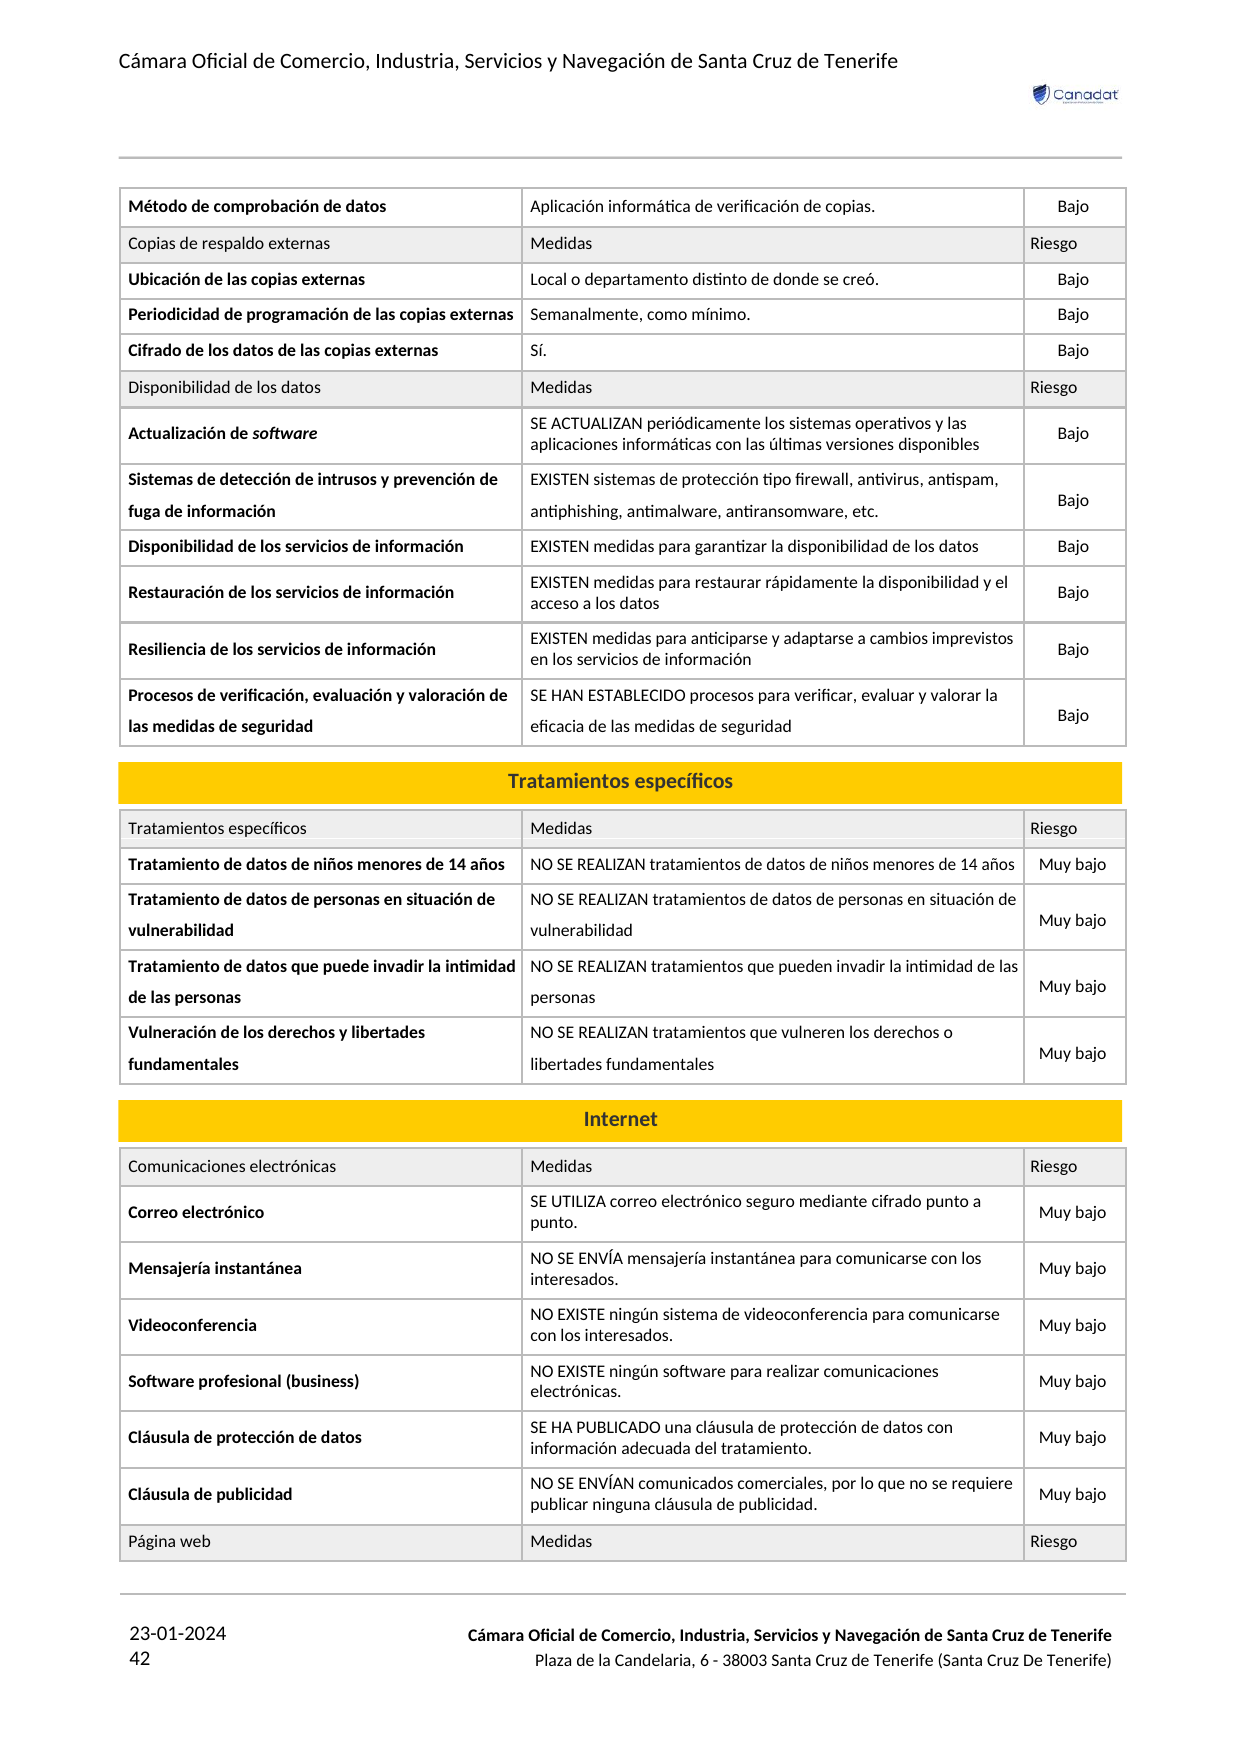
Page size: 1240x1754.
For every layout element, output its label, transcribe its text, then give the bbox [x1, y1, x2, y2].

table_cell Resiliencia de los servicios de información [121, 624, 521, 659]
table_cell [1025, 521, 1125, 529]
table_header Riesgo [1025, 1149, 1125, 1177]
table_cell [121, 254, 521, 262]
table_cell Bajo [1025, 465, 1125, 511]
table_cell Local o departamento distinto de donde se creó. [523, 264, 1023, 289]
table_header Comunicaciones electrónicas [121, 1149, 521, 1177]
table_cell [523, 1552, 1023, 1560]
text Cámara Oficial de Comercio, Industria, Servicios y Navegación de Santa Cruz de Tenerife [119, 47, 1028, 74]
table_cell Disponibilidad de los servicios de información [121, 531, 521, 557]
table_cell [1025, 1064, 1125, 1074]
table_cell [1025, 1008, 1125, 1016]
table_cell [1025, 361, 1125, 370]
table_cell NO SE REALIZAN tratamientos de datos de personas en situación de [523, 885, 1023, 910]
table_cell NO EXISTE ningún sistema de videoconferencia para comunicarse [523, 1300, 1023, 1325]
table_cell [1025, 931, 1125, 941]
table_cell Plaza de la Candelaria, 6 - 38003 Santa Cruz de Tenerife (Santa Cruz De Tenerife) [356, 1646, 1112, 1670]
table_cell [121, 1346, 521, 1354]
table_cell [1025, 254, 1125, 262]
table_cell eficacia de las medidas de seguridad [523, 705, 1023, 736]
table_cell con los interesados. [523, 1325, 1023, 1346]
table_cell Medidas [523, 228, 1023, 254]
table_cell [121, 557, 521, 565]
table_cell Página web [121, 1526, 521, 1552]
table_cell [121, 603, 521, 613]
table_cell [121, 1233, 521, 1241]
table_cell [523, 254, 1023, 262]
table_cell [1025, 659, 1125, 669]
table_cell SE HAN ESTABLECIDO procesos para verificar, evaluar y valorar la [523, 680, 1023, 705]
table_cell [523, 1074, 1023, 1082]
table_cell Vulneración de los derechos y libertades [121, 1018, 521, 1043]
table_cell [523, 1289, 1023, 1297]
table_cell [1025, 289, 1125, 298]
table_cell [523, 736, 1023, 744]
table_cell [1025, 670, 1125, 678]
table_cell Software profesional (business) [121, 1356, 521, 1392]
table_cell electrónicas. [523, 1381, 1023, 1402]
table_cell [1024, 1562, 1126, 1593]
table_cell [1025, 941, 1125, 949]
table_cell [1025, 736, 1125, 744]
table_cell [1025, 1402, 1125, 1410]
table_cell [523, 361, 1023, 370]
table_cell Tratamiento de datos de personas en situación de [121, 885, 521, 910]
table_cell fuga de información [121, 490, 521, 521]
table_cell Videoconferencia [121, 1300, 521, 1335]
table_cell [121, 1392, 521, 1402]
table_cell [1025, 1289, 1125, 1297]
table_cell las medidas de seguridad [121, 705, 521, 736]
table_header Cámara Oficial de Comercio, Industria, Servicios y Navegación de Santa Cruz de Tenerife [356, 1620, 1112, 1646]
table_cell [1025, 325, 1125, 333]
table_cell [1025, 1504, 1125, 1515]
table_cell Periodicidad de programación de las copias externas [121, 300, 521, 325]
table_cell [121, 613, 521, 621]
table_cell [121, 1008, 521, 1016]
table_cell vulnerabilidad [523, 910, 1023, 941]
table_cell Muy bajo [1025, 951, 1125, 997]
table_cell [121, 1458, 521, 1467]
table_cell Actualización de software [121, 409, 521, 444]
table_cell SE ACTUALIZAN periódicamente los sistemas operativos y las [523, 409, 1023, 434]
table_cell [523, 839, 1023, 847]
table_cell Restauración de los servicios de información [121, 567, 521, 603]
table_cell [121, 1552, 521, 1560]
table_cell Riesgo [1025, 228, 1125, 254]
table_cell [121, 216, 521, 226]
table_cell Correo electrónico [121, 1187, 521, 1223]
table_cell Riesgo [1025, 1526, 1125, 1552]
table_cell [1025, 1458, 1125, 1467]
table_cell [523, 289, 1023, 298]
table_cell [1025, 1223, 1125, 1233]
table_header Método de comprobación de datos [121, 189, 521, 216]
table_cell [1025, 1335, 1125, 1346]
table_cell [1025, 613, 1125, 621]
table_cell [1025, 1392, 1125, 1402]
table_cell Tratamiento de datos de niños menores de 14 años [121, 849, 521, 874]
table_cell NO SE ENVÍA mensajería instantánea para comunicarse con los [523, 1243, 1023, 1269]
table_cell Muy bajo [1025, 1018, 1125, 1064]
table_cell Medidas [523, 372, 1023, 398]
table_cell en los servicios de información [523, 649, 1023, 669]
table_cell [523, 1515, 1023, 1524]
table_cell [523, 613, 1023, 621]
table_cell [121, 325, 521, 333]
table_cell [523, 1346, 1023, 1354]
table_cell [121, 670, 521, 678]
table_cell [523, 1177, 1023, 1185]
table_cell [121, 398, 521, 406]
table_cell EXISTEN medidas para anticiparse y adaptarse a cambios imprevistos [523, 624, 1023, 649]
table_cell Muy bajo [1025, 1356, 1125, 1392]
table_cell [523, 398, 1023, 406]
table_cell [121, 1074, 521, 1082]
table_cell Disponibilidad de los datos [121, 372, 521, 398]
table_header Aplicación informática de verificación de copias. [523, 189, 1023, 216]
table_cell [121, 1402, 521, 1410]
table_cell libertades fundamentales [523, 1043, 1023, 1074]
table_cell Tratamiento de datos que puede invadir la intimidad [121, 951, 521, 977]
table_cell [121, 874, 521, 882]
table_cell [1025, 603, 1125, 613]
table_cell [523, 325, 1023, 333]
table_cell [1025, 455, 1125, 463]
table_cell [120, 1562, 522, 1593]
table_cell [523, 1402, 1023, 1410]
table_cell NO SE REALIZAN tratamientos que vulneren los derechos o [523, 1018, 1023, 1043]
table_cell [121, 941, 521, 949]
table_cell [1025, 1074, 1125, 1082]
table_cell 42 [129, 1646, 356, 1670]
table_cell Muy bajo [1025, 885, 1125, 931]
table_header Bajo [1025, 189, 1125, 216]
table_cell Cláusula de protección de datos [121, 1412, 521, 1448]
table_cell vulnerabilidad [121, 910, 521, 941]
table_cell Sistemas de detección de intrusos y prevención de [121, 465, 521, 490]
table_cell Bajo [1025, 567, 1125, 603]
table_cell [1025, 1515, 1125, 1524]
table_header Medidas [523, 1149, 1023, 1177]
table_cell [121, 1448, 521, 1458]
table_cell [1025, 726, 1125, 736]
table_header Medidas [523, 811, 1023, 838]
table_cell [121, 289, 521, 298]
table_cell [121, 1177, 521, 1185]
table_cell de las personas [121, 977, 521, 1008]
table_cell Bajo [1025, 264, 1125, 289]
table_cell [523, 1233, 1023, 1241]
table_cell acceso a los datos [523, 593, 1023, 613]
table_cell [1025, 1552, 1125, 1560]
table_cell [1025, 511, 1125, 521]
table_cell Bajo [1025, 624, 1125, 659]
table_cell [1025, 1279, 1125, 1289]
table_cell Bajo [1025, 531, 1125, 557]
table_cell [1025, 398, 1125, 406]
table_cell SE UTILIZA correo electrónico seguro mediante cifrado punto a [523, 1187, 1023, 1212]
table_cell [121, 1515, 521, 1524]
table_cell Muy bajo [1025, 1187, 1125, 1223]
table_cell Procesos de verificación, evaluación y valoración de [121, 680, 521, 705]
table_cell [523, 216, 1023, 226]
table_cell [121, 1289, 521, 1297]
table_cell [121, 521, 521, 529]
table_cell [1025, 1177, 1125, 1185]
table_cell Muy bajo [1025, 1300, 1125, 1335]
table_cell [523, 557, 1023, 565]
table_cell [522, 1562, 1024, 1593]
table_cell [121, 1504, 521, 1515]
table_cell interesados. [523, 1269, 1023, 1289]
table_cell [523, 1458, 1023, 1467]
table_cell [121, 659, 521, 669]
table_cell aplicaciones informáticas con las últimas versiones disponibles [523, 434, 1023, 454]
table_cell SE HA PUBLICADO una cláusula de protección de datos con [523, 1412, 1023, 1438]
table_cell Bajo [1025, 409, 1125, 444]
table_cell Muy bajo [1025, 1243, 1125, 1279]
table_cell [523, 874, 1023, 882]
table_cell [1025, 557, 1125, 565]
table_cell Muy bajo [1025, 849, 1125, 874]
table_cell punto. [523, 1212, 1023, 1233]
table_cell [121, 736, 521, 744]
table_cell EXISTEN sistemas de protección tipo firewall, antivirus, antispam, [523, 465, 1023, 490]
table_cell NO SE ENVÍAN comunicados comerciales, por lo que no se requiere [523, 1469, 1023, 1494]
table_cell Sí. [523, 335, 1023, 361]
table_cell [1025, 874, 1125, 882]
table_cell NO SE REALIZAN tratamientos de datos de niños menores de 14 años [523, 849, 1023, 874]
table_cell [1025, 1448, 1125, 1458]
table_cell [1025, 216, 1125, 226]
table_cell Ubicación de las copias externas [121, 264, 521, 289]
table_cell [121, 455, 521, 463]
table_cell [121, 1335, 521, 1346]
table_header 23-01-2024 [129, 1620, 356, 1646]
table_cell [121, 361, 521, 370]
table_cell [523, 521, 1023, 529]
table_cell Cifrado de los datos de las copias externas [121, 335, 521, 361]
table_cell [121, 444, 521, 454]
table_cell fundamentales [121, 1043, 521, 1074]
table_cell personas [523, 977, 1023, 1008]
table_header Tratamientos específicos [121, 811, 521, 838]
table_cell Bajo [1025, 335, 1125, 361]
table_cell Muy bajo [1025, 1469, 1125, 1504]
table_header Riesgo [1025, 811, 1125, 838]
table_cell [1025, 1346, 1125, 1354]
table_cell Bajo [1025, 680, 1125, 726]
table_cell Mensajería instantánea [121, 1243, 521, 1279]
table_cell Muy bajo [1025, 1412, 1125, 1448]
table_cell Riesgo [1025, 372, 1125, 398]
table_cell Bajo [1025, 300, 1125, 325]
table_cell [1025, 1233, 1125, 1241]
table_cell antiphishing, antimalware, antiransomware, etc. [523, 490, 1023, 521]
table_cell [1025, 444, 1125, 454]
table_cell [523, 455, 1023, 463]
table_cell [1025, 997, 1125, 1008]
table_cell Copias de respaldo externas [121, 228, 521, 254]
table_cell EXISTEN medidas para garantizar la disponibilidad de los datos [523, 531, 1023, 557]
table_cell NO SE REALIZAN tratamientos que pueden invadir la intimidad de las [523, 951, 1023, 977]
table_cell [121, 839, 521, 847]
table_cell información adecuada del tratamiento. [523, 1438, 1023, 1458]
table_cell [121, 1223, 521, 1233]
table_cell EXISTEN medidas para restaurar rápidamente la disponibilidad y el [523, 567, 1023, 593]
table_cell [523, 1008, 1023, 1016]
table_cell Medidas [523, 1526, 1023, 1552]
table_cell [121, 1279, 521, 1289]
table_cell publicar ninguna cláusula de publicidad. [523, 1494, 1023, 1515]
table_cell Cláusula de publicidad [121, 1469, 521, 1504]
table_cell [523, 670, 1023, 678]
table_cell [1025, 839, 1125, 847]
table_cell [523, 941, 1023, 949]
table_cell Semanalmente, como mínimo. [523, 300, 1023, 325]
table_cell NO EXISTE ningún software para realizar comunicaciones [523, 1356, 1023, 1381]
